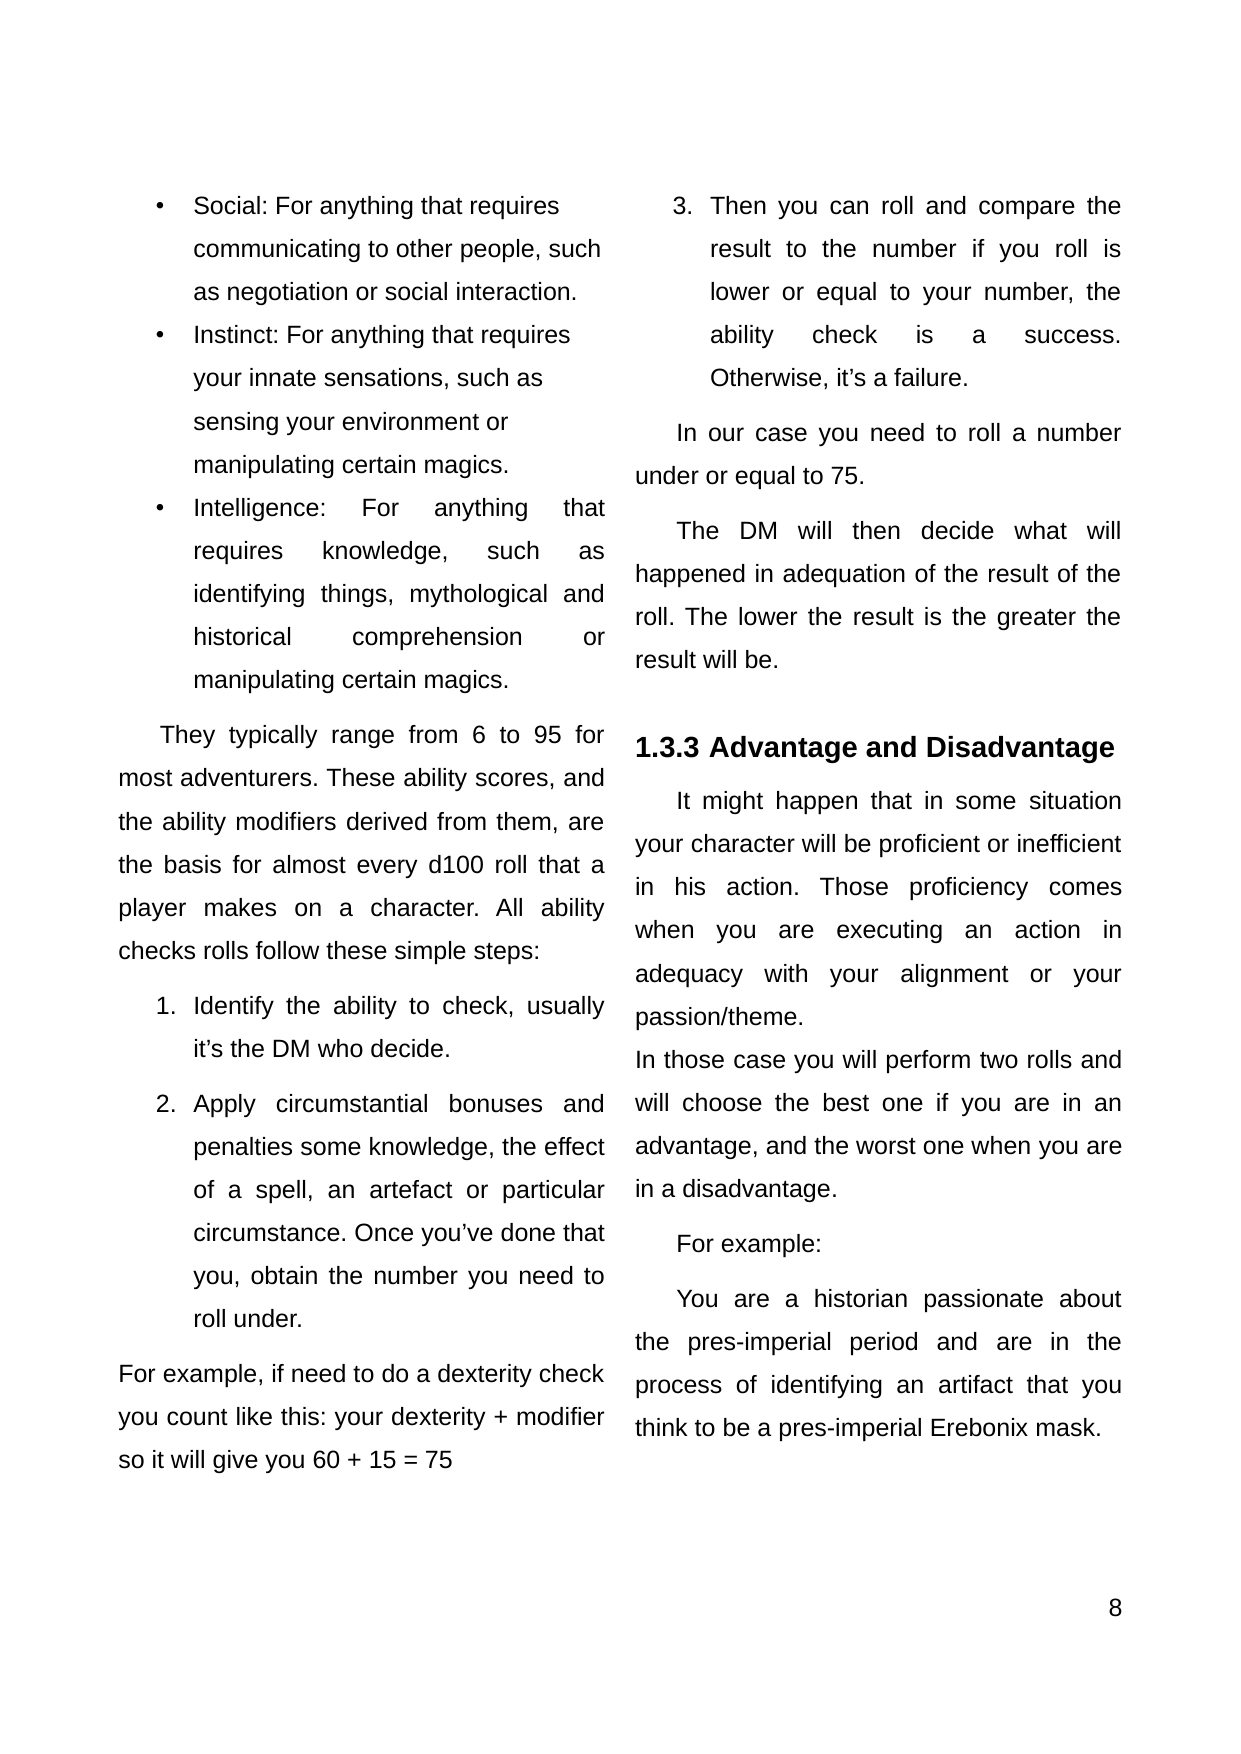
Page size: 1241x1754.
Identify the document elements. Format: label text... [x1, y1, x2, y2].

text For example: [635, 1229, 1122, 1258]
text You are a historian passionate about the pres-imperial period and are in the process of identifying an artifact that you think to be a pres-imperial Erebonix mask. [635, 1284, 1122, 1442]
list Apply circumstantial bonuses and penalties some knowledge, the effect of a spell, an artefact or particular circumstance. Once you’ve done that you, obtain the number you need to roll under. [156, 1089, 605, 1333]
text In our case you need to roll a number under or equal to 75. [635, 418, 1122, 490]
list Intelligence: For anything that requires knowledge, such as identifying things, mythological and historical comprehension or manipulating certain magics. [156, 493, 605, 694]
list Then you can roll and compare the result to the number if you roll is lower or equal to your number, the ability check is a success. Otherwise, it’s a failure. [672, 191, 1122, 392]
list Instinct: For anything that requires your innate sensations, such as sensing your environment or manipulating certain magics. [156, 320, 605, 478]
list Social: For anything that requires communicating to other people, such as negotiation or social interaction. [156, 191, 605, 306]
list For example, if need to do a dexterity check you count like this: your dexterity + modifier so it will give you 60 + 15 = 75 [118, 1359, 605, 1474]
text They typically range from 6 to 95 for most adventurers. These ability scores, and the ability modifiers derived from them, are the basis for almost every d100 roll that a player makes on a character. All ability checks rolls follow these simple steps: [118, 720, 605, 964]
list Identify the ability to check, usually it’s the DM who decide. [156, 991, 605, 1063]
text The DM will then decide what will happened in adequation of the result of the roll. The lower the result is the greater the result will be. [635, 516, 1122, 674]
subtitle Advantage and Disadvantage [635, 730, 1122, 763]
text It might happen that in some situation your character will be proficient or inefficient in his action. Those proficiency comes when you are executing an action in adequacy with your alignment or your passion/theme. In those case you will perform two rolls and will choose the best one if you are in an advantage, and the worst one when you are in a disadvantage. [635, 786, 1122, 1203]
